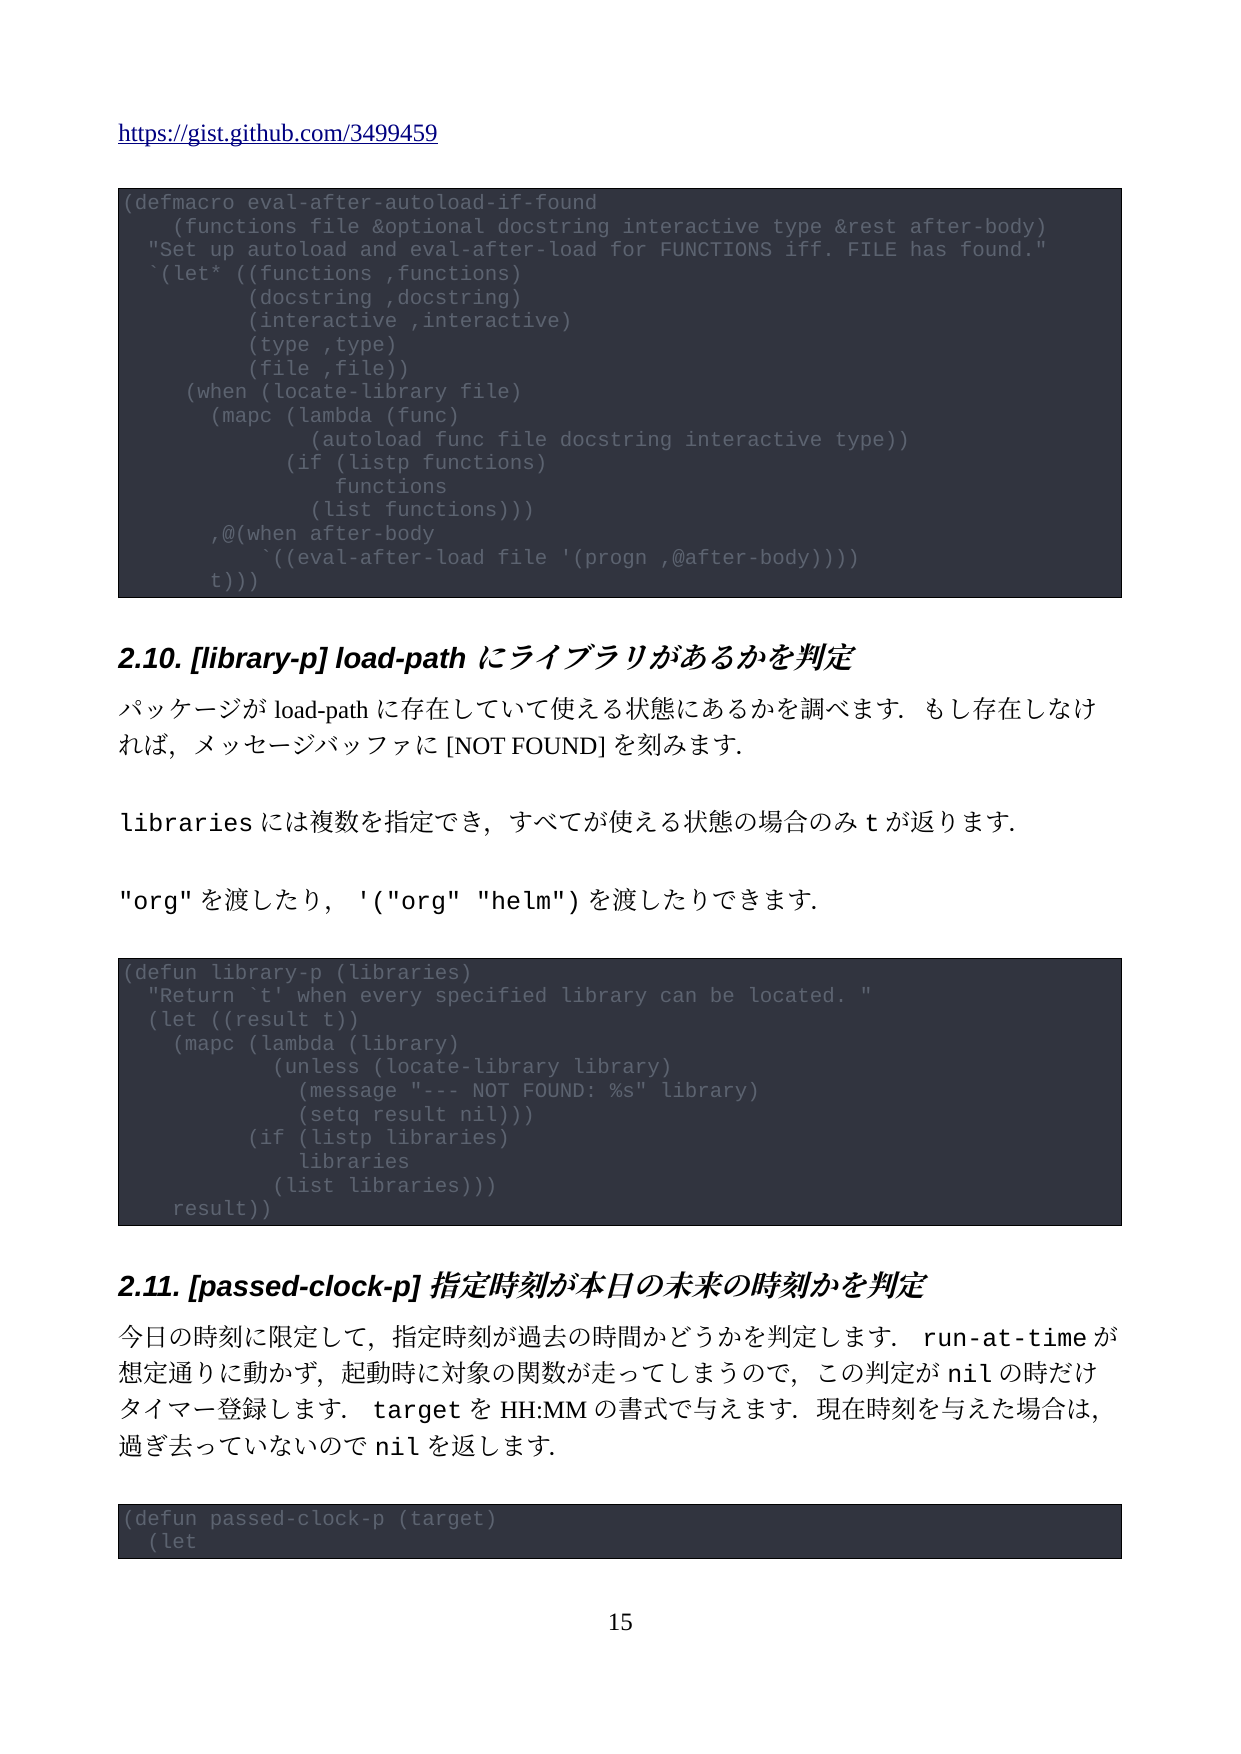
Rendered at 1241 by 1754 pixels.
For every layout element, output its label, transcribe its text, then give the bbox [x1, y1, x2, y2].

subtitle [library-p] load-path にライブラリがあるかを判定 [118, 635, 1122, 677]
text ,@(when after-body [119, 519, 1121, 543]
text (message "--- NOT FOUND: %s" library) [119, 1076, 1121, 1100]
text functions [119, 472, 1121, 496]
text "Set up autoload and eval-after-load for FUNCTIONS iff. FILE has found." [119, 235, 1121, 259]
text `((eval-after-load file '(progn ,@after-body)))) [119, 543, 1121, 566]
text (if (listp libraries) [119, 1123, 1121, 1147]
text (mapc (lambda (func) [119, 401, 1121, 424]
text libraries には複数を指定でき，すべてが使える状態の場合のみ t が返ります． [118, 803, 1122, 868]
text result)) [119, 1194, 1121, 1225]
text (if (listp functions) [119, 448, 1121, 472]
text (setq result nil))) [119, 1100, 1121, 1123]
text (let ((result t)) [119, 1005, 1121, 1029]
text (list libraries))) [119, 1171, 1121, 1194]
text (type ,type) [119, 330, 1121, 354]
text (mapc (lambda (library) [119, 1029, 1121, 1052]
text (functions file &optional docstring interactive type &rest after-body) [119, 212, 1121, 235]
text (list functions))) [119, 496, 1121, 519]
text (defun library-p (libraries) [119, 959, 1121, 982]
text パッケージが load-path に存在していて使える状態にあるかを調べます．もし存在しなければ，メッセージバッファに [NOT FOUND] を刻みます． [118, 690, 1122, 790]
text `(let* ((functions ,functions) [119, 259, 1121, 283]
text (autoload func file docstring interactive type)) [119, 424, 1121, 448]
subtitle [passed-clock-p] 指定時刻が本日の未来の時刻かを判定 [118, 1263, 1122, 1305]
text (defun passed-clock-p (target) [119, 1505, 1121, 1528]
text libraries [119, 1147, 1121, 1171]
text (docstring ,docstring) [119, 283, 1121, 306]
text 今日の時刻に限定して，指定時刻が過去の時間かどうかを判定します． run-at-time が想定通りに動かず，起動時に対象の関数が走ってしまうので，この判定が nil の時だけタイマー登録します． target を HH:MM の書式で与えます．現在時刻を与えた場合は，過ぎ去っていないので nil を返します． [118, 1318, 1122, 1491]
text t))) [119, 566, 1121, 597]
text https://gist.github.com/3499459 [118, 118, 1122, 176]
text (let [119, 1528, 1121, 1558]
text (unless (locate-library library) [119, 1052, 1121, 1076]
text "Return `t' when every specified library can be located. " [119, 982, 1121, 1005]
text (defmacro eval-after-autoload-if-found [119, 189, 1121, 212]
text (file ,file)) [119, 354, 1121, 377]
text (interactive ,interactive) [119, 306, 1121, 330]
text (when (locate-library file) [119, 377, 1121, 401]
text "org" を渡したり， '("org" "helm") を渡したりできます． [118, 880, 1122, 945]
